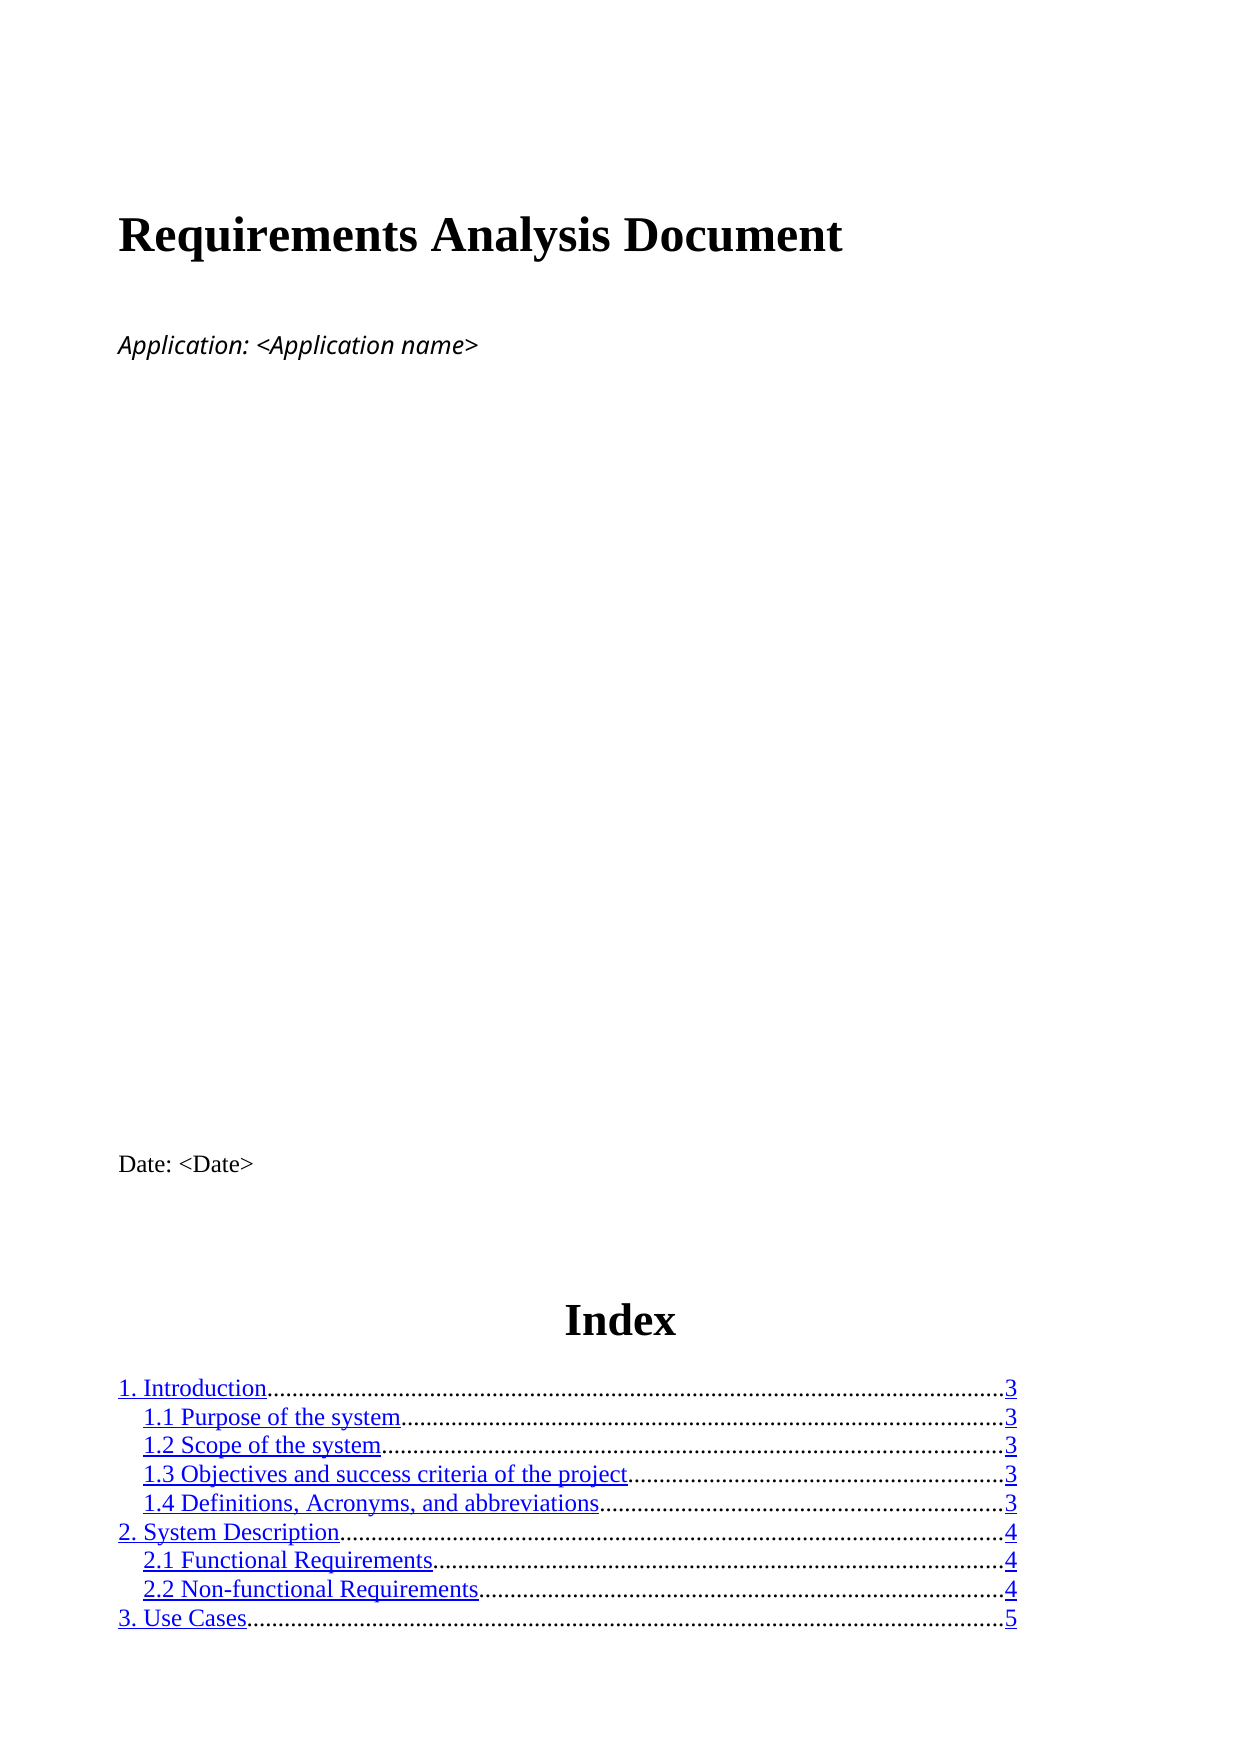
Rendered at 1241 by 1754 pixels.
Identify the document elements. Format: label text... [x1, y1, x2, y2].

text Requirements Analysis Document [118, 204, 1122, 262]
text Application: <Application name> [118, 327, 1122, 362]
text 1.2 Scope of the system 3 [143, 1430, 1122, 1459]
text Date: <Date> [118, 1149, 1122, 1178]
text Index [118, 1292, 1122, 1345]
text 2.2 Non-functional Requirements 4 [143, 1574, 1122, 1603]
text 1.4 Definitions, Acronyms, and abbreviations 3 [143, 1488, 1122, 1517]
text 1.3 Objectives and success criteria of the project 3 [143, 1459, 1122, 1488]
text 1. Introduction 3 [118, 1373, 1122, 1402]
text 3. Use Cases 5 [118, 1603, 1122, 1632]
text 2.1 Functional Requirements 4 [143, 1545, 1122, 1574]
text 1.1 Purpose of the system 3 [143, 1402, 1122, 1430]
text 2. System Description 4 [118, 1517, 1122, 1545]
